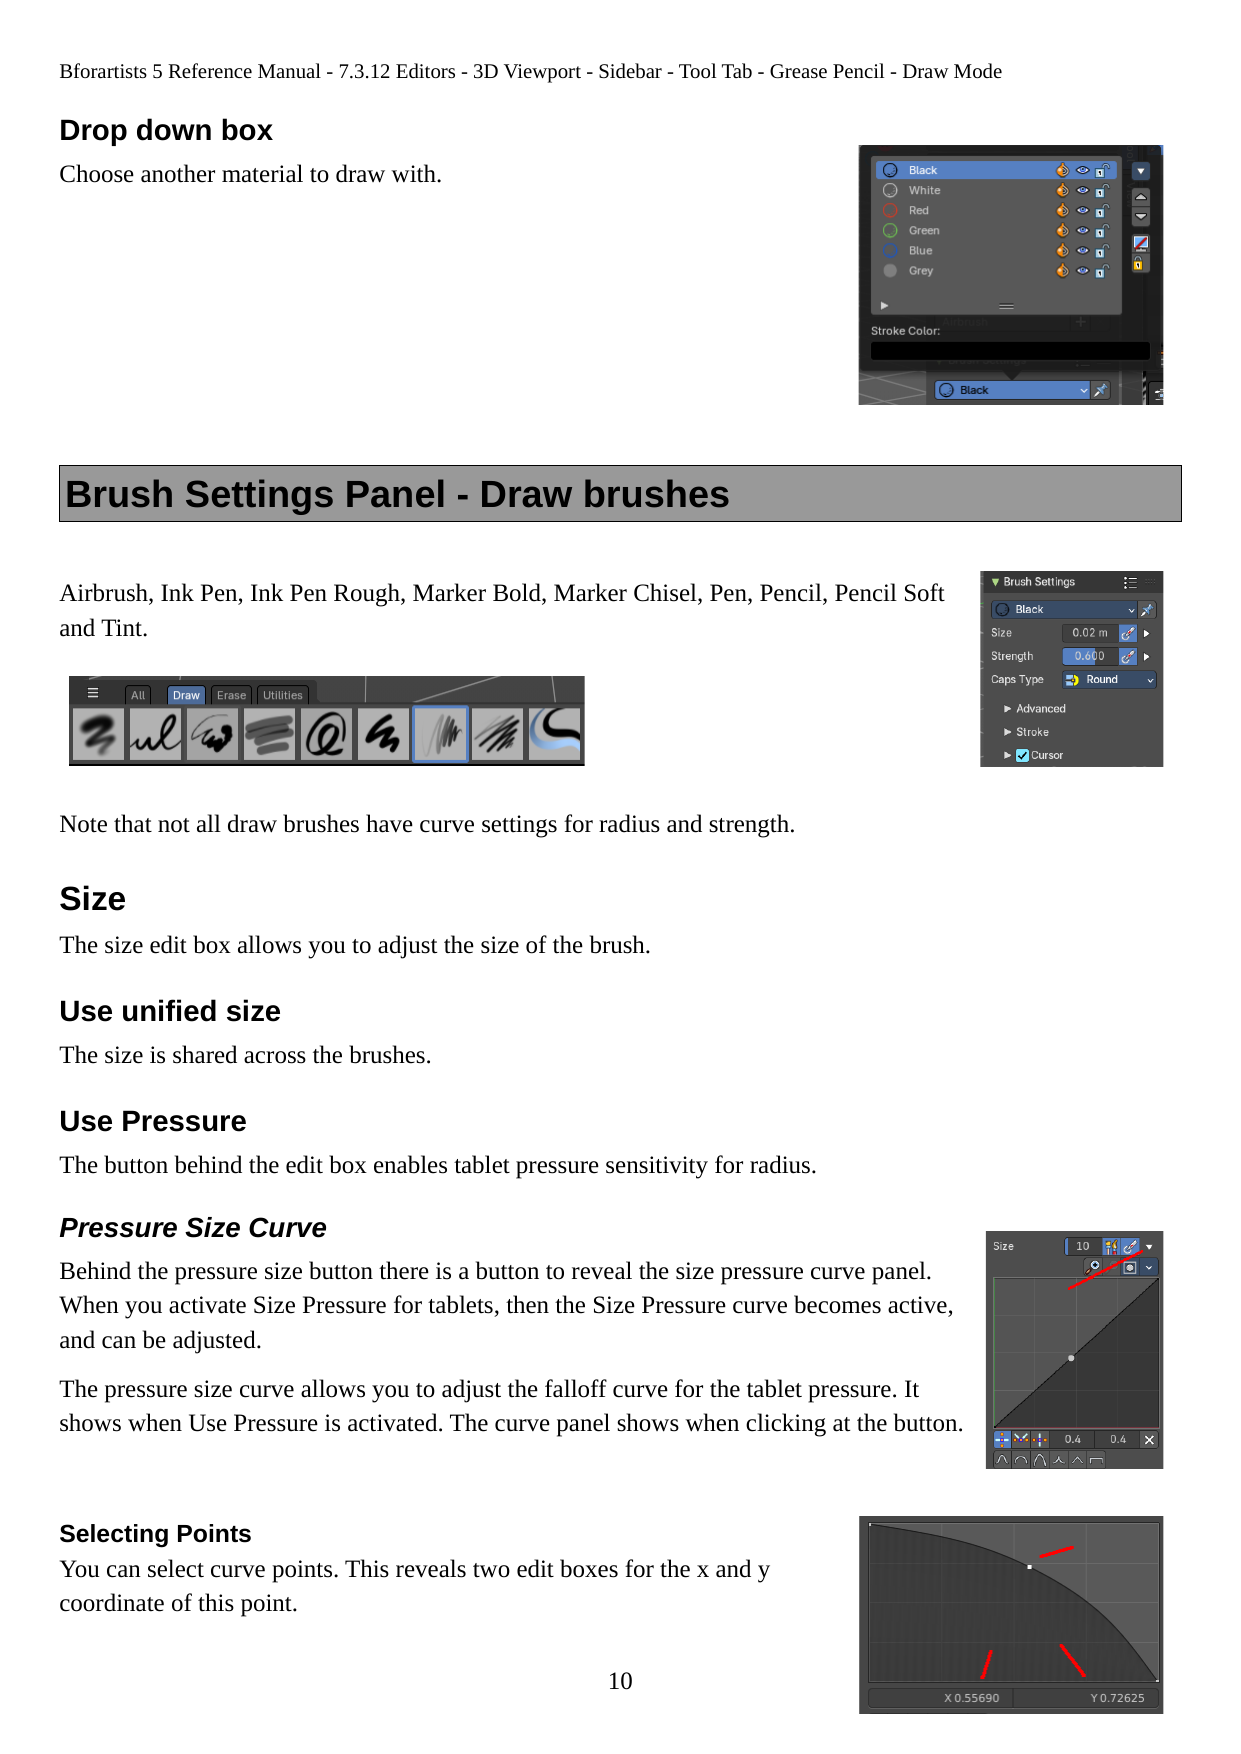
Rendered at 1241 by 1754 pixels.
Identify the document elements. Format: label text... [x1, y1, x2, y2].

picture [859, 1516, 1164, 1714]
picture [69, 676, 585, 766]
subtitle Size [59, 879, 1181, 918]
text The pressure size curve allows you to adjust the falloff curve for the tablet pressure. It shows when Use Pressure is activated. The curve panel shows when clicking at the button. [59, 1374, 985, 1437]
text The button behind the edit box enables tablet pressure sensitivity for radius. [59, 1150, 1181, 1179]
text The size is shared across the brushes. [59, 1040, 1181, 1069]
subtitle Use Pressure [59, 1104, 1181, 1137]
subtitle Pressure Size Curve [59, 1212, 1181, 1243]
picture [858, 145, 1164, 405]
text The size edit box allows you to adjust the size of the brush. [59, 930, 1181, 959]
text Note that not all draw brushes have curve settings for radius and strength. [59, 809, 1181, 838]
subtitle Selecting Points [59, 1519, 859, 1548]
text You can select curve points. This reveals two edit boxes for the x and y coordinate of this point. [59, 1554, 859, 1617]
table_header Brush Settings Panel - Draw brushes [60, 466, 1181, 521]
text Choose another material to draw with. [59, 159, 858, 188]
subtitle [1164, 1519, 1181, 1548]
subtitle Use unified size [59, 994, 1181, 1028]
subtitle Drop down box [59, 113, 1181, 146]
text Airbrush, Ink Pen, Ink Pen Rough, Marker Bold, Marker Chisel, Pen, Pencil, Pencil Soft and Tint. [59, 578, 980, 642]
picture [980, 571, 1164, 767]
text Behind the pressure size button there is a button to reveal the size pressure curve panel. When you activate Size Pressure for tablets, then the Size Pressure curve becomes active, and can be adjusted. [59, 1256, 985, 1354]
picture [985, 1231, 1164, 1469]
